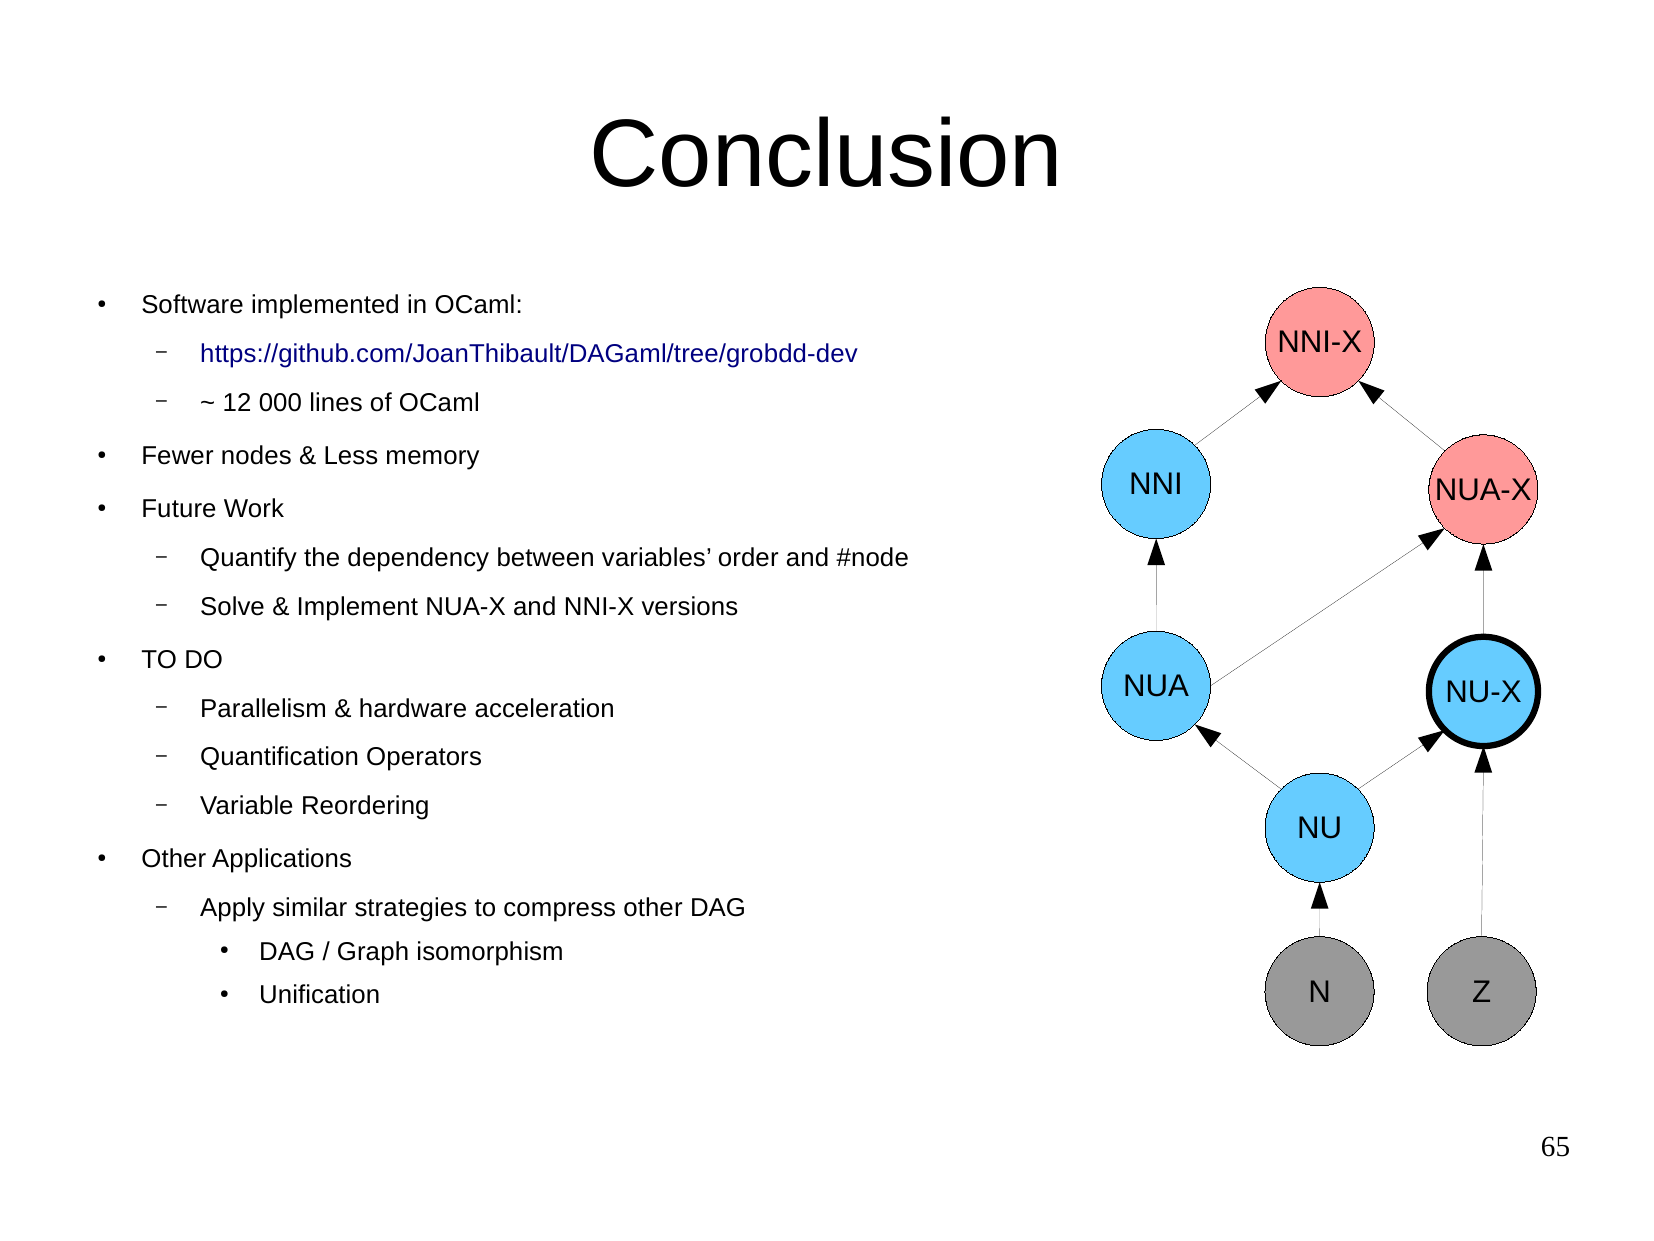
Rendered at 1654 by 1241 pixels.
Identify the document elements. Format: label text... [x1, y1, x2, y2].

text_box N [1268, 1010, 1371, 1046]
text_box Z [1430, 1010, 1533, 1046]
list Software implemented in OCaml: https://github.com/JoanThibault/DAGaml/tree/grobdd-dev ~ 12 000 lines of OCaml Fewer nodes & Less memory Future Work Quantify the dependency between variables’ order and #node Solve & Implement NUA-X and NNI-X versions TO DO Parallelism & hardware acceleration Quantification Operators Variable Reordering Other Applications Apply similar strategies to compress other DAG DAG / Graph isomorphism Unification [82, 290, 1571, 1010]
title Conclusion [82, 49, 1571, 257]
